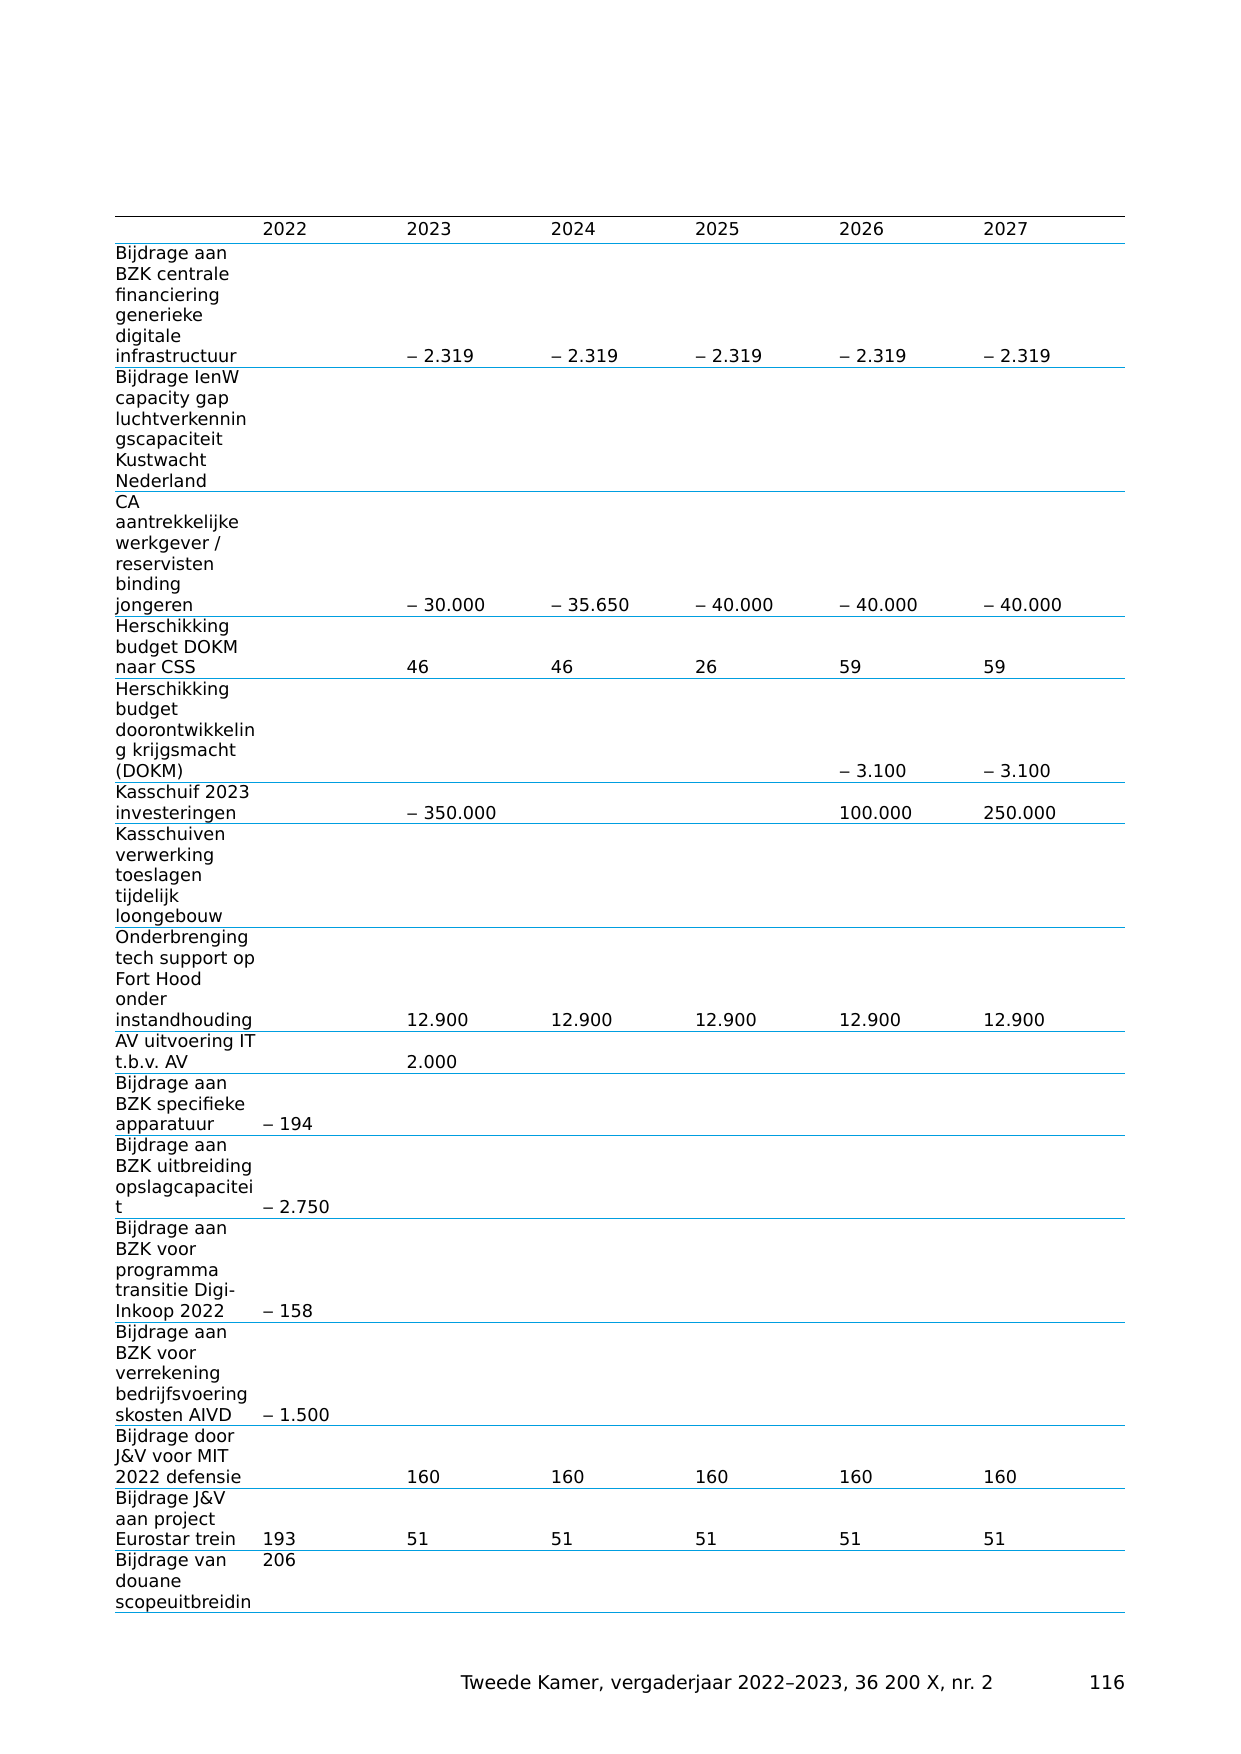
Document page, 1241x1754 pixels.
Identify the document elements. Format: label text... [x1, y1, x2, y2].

table_cell [836, 1219, 980, 1321]
table_cell 12.900 [404, 928, 548, 1031]
table_cell Bijdrage aan BZK uitbreiding opslagcapaciteit [115, 1136, 259, 1218]
table_cell 250.000 [980, 783, 1125, 823]
table_cell 2026 [836, 217, 980, 243]
table_cell ‒ 2.319 [548, 244, 692, 367]
table_cell [980, 1136, 1125, 1218]
table_cell ‒ 3.100 [836, 679, 980, 782]
table_cell [404, 679, 548, 782]
table_cell [980, 1323, 1125, 1425]
table_cell ‒ 30.000 [404, 492, 548, 616]
table_cell 206 [259, 1551, 403, 1612]
table_cell Kasschuiven verwerking toeslagen tijdelijk loongebouw [115, 824, 259, 927]
table_cell [980, 824, 1125, 927]
table_cell Bijdrage aan BZK voor verrekening bedrijfsvoeringskosten AIVD [115, 1323, 259, 1425]
table_cell 2022 [259, 217, 403, 243]
table_cell 160 [836, 1426, 980, 1487]
table_cell [692, 1074, 836, 1135]
table_cell [548, 1074, 692, 1135]
table_cell ‒ 350.000 [404, 783, 548, 823]
table_cell 160 [692, 1426, 836, 1487]
table_cell ‒ 35.650 [548, 492, 692, 616]
table_cell [836, 1136, 980, 1218]
table_cell ‒ 3.100 [980, 679, 1125, 782]
table_cell 2027 [980, 217, 1125, 243]
table_cell 193 [259, 1489, 403, 1550]
table_cell ‒ 2.750 [259, 1136, 403, 1218]
table_cell [980, 1551, 1125, 1612]
table_cell 59 [980, 617, 1125, 678]
table_cell [404, 1074, 548, 1135]
table_cell [692, 1032, 836, 1072]
table_cell 46 [404, 617, 548, 678]
table_cell [692, 1551, 836, 1612]
table_cell [404, 1136, 548, 1218]
table_cell [836, 1032, 980, 1072]
table_cell 51 [404, 1489, 548, 1550]
table_cell Herschikking budget doorontwikkeling krijgsmacht (DOKM) [115, 679, 259, 782]
table_cell 26 [692, 617, 836, 678]
table_cell Bijdrage aan BZK voor programma transitie Digi-Inkoop 2022 [115, 1219, 259, 1321]
table_cell [259, 928, 403, 1031]
table_cell [259, 368, 403, 491]
table_cell ‒ 1.500 [259, 1323, 403, 1425]
table_cell [692, 1136, 836, 1218]
table_cell [692, 679, 836, 782]
table_header Tabel 51 Artikel 13 Bijdrage aan het Defensiematerieel Begrotingsfonds (bedragen x € 1.000) [115, 191, 1125, 216]
table_cell [259, 783, 403, 823]
table_cell [836, 1551, 980, 1612]
table_cell 51 [548, 1489, 692, 1550]
table_cell [259, 244, 403, 367]
table_cell ‒ 194 [259, 1074, 403, 1135]
table_cell [259, 617, 403, 678]
table_cell [692, 1219, 836, 1321]
table_cell 12.900 [980, 928, 1125, 1031]
table_cell [259, 492, 403, 616]
table_cell ‒ 2.319 [692, 244, 836, 367]
table_cell [980, 1032, 1125, 1072]
table_cell [259, 1426, 403, 1487]
table_cell [548, 679, 692, 782]
table_cell Bijdrage aan BZK centrale financiering generieke digitale infrastructuur [115, 244, 259, 367]
table_cell ‒ 40.000 [980, 492, 1125, 616]
table_cell ‒ 2.319 [980, 244, 1125, 367]
table_cell [548, 783, 692, 823]
table_cell [548, 1136, 692, 1218]
table_cell CA aantrekkelijke werkgever / reservisten binding jongeren [115, 492, 259, 616]
table_cell 51 [980, 1489, 1125, 1550]
table_cell ‒ 2.319 [404, 244, 548, 367]
table_cell [980, 368, 1125, 491]
table_cell [836, 1323, 980, 1425]
table_cell ‒ 40.000 [836, 492, 980, 616]
table_cell Bijdrage aan BZK specifieke apparatuur [115, 1074, 259, 1135]
table_cell 160 [404, 1426, 548, 1487]
table_cell [115, 217, 259, 243]
table_cell [548, 1551, 692, 1612]
table_cell [980, 1219, 1125, 1321]
table_cell Kasschuif 2023 investeringen [115, 783, 259, 823]
table_cell Herschikking budget DOKM naar CSS [115, 617, 259, 678]
table_cell ‒ 158 [259, 1219, 403, 1321]
table_cell [548, 1032, 692, 1072]
table_cell [404, 824, 548, 927]
table_cell 100.000 [836, 783, 980, 823]
table_cell [259, 679, 403, 782]
table_cell Bijdrage door J&V voor MIT 2022 defensie [115, 1426, 259, 1487]
table_cell 2.000 [404, 1032, 548, 1072]
table_cell 2024 [548, 217, 692, 243]
table_cell [259, 1032, 403, 1072]
table_cell [404, 1551, 548, 1612]
table_cell 51 [692, 1489, 836, 1550]
table_cell [836, 368, 980, 491]
table_cell [692, 1323, 836, 1425]
table_cell AV uitvoering IT t.b.v. AV [115, 1032, 259, 1072]
table_cell 2025 [692, 217, 836, 243]
table_cell 12.900 [692, 928, 836, 1031]
table_cell [692, 824, 836, 927]
table_cell [548, 824, 692, 927]
table_cell Bijdrage IenW capacity gap luchtverkenningscapaciteit Kustwacht Nederland [115, 368, 259, 491]
table_cell [692, 368, 836, 491]
table_cell 2023 [404, 217, 548, 243]
table_cell [404, 1323, 548, 1425]
table_cell [548, 368, 692, 491]
table_cell [548, 1323, 692, 1425]
table_cell ‒ 2.319 [836, 244, 980, 367]
table_cell [980, 1074, 1125, 1135]
table_cell [836, 1074, 980, 1135]
table_cell [259, 824, 403, 927]
table_cell [836, 824, 980, 927]
table_cell ‒ 40.000 [692, 492, 836, 616]
table_cell Bijdrage J&V aan project Eurostar trein [115, 1489, 259, 1550]
table_cell Onderbrenging tech support op Fort Hood onder instandhouding [115, 928, 259, 1031]
table_cell 160 [548, 1426, 692, 1487]
table_cell 12.900 [548, 928, 692, 1031]
table_cell [692, 783, 836, 823]
table_cell 46 [548, 617, 692, 678]
table_cell [404, 368, 548, 491]
table_cell 51 [836, 1489, 980, 1550]
table_cell 59 [836, 617, 980, 678]
table_cell Bijdrage van douane scopeuitbreidin [115, 1551, 259, 1612]
table_cell [404, 1219, 548, 1321]
table_cell [548, 1219, 692, 1321]
table_cell 160 [980, 1426, 1125, 1487]
table_cell 12.900 [836, 928, 980, 1031]
